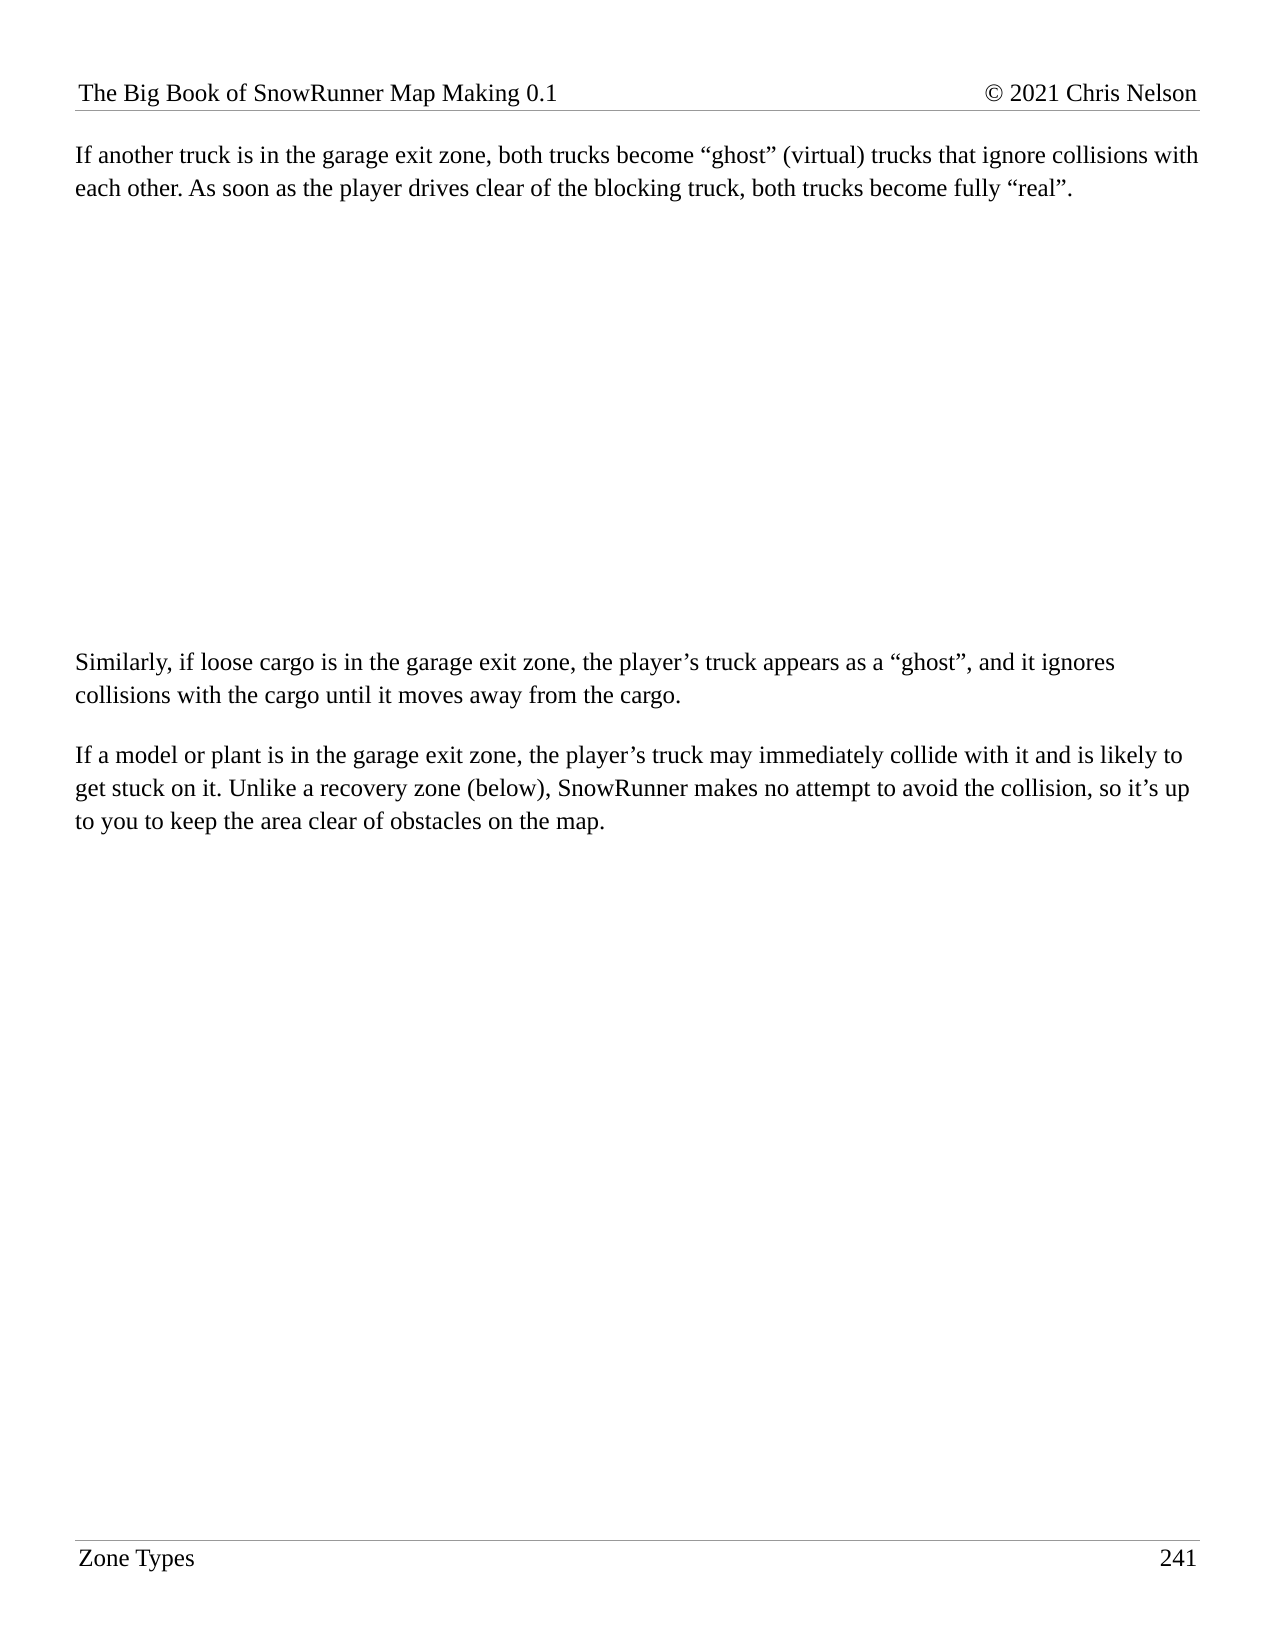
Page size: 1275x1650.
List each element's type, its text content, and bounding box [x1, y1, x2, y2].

text If a model or plant is in the garage exit zone, the player’s truck may immediately collide with it and is likely to get stuck on it. Unlike a recovery zone (below), SnowRunner makes no attempt to avoid the collision, so it’s up to you to keep the area clear of obstacles on the map. [75, 740, 1200, 834]
text If another truck is in the garage exit zone, both trucks become “ghost” (virtual) trucks that ignore collisions with each other. As soon as the player drives clear of the blocking truck, both trucks become fully “real”. [75, 140, 1200, 202]
text Similarly, if loose cargo is in the garage exit zone, the player’s truck appears as a “ghost”, and it ignores collisions with the cargo until it moves away from the cargo. [75, 647, 1200, 708]
